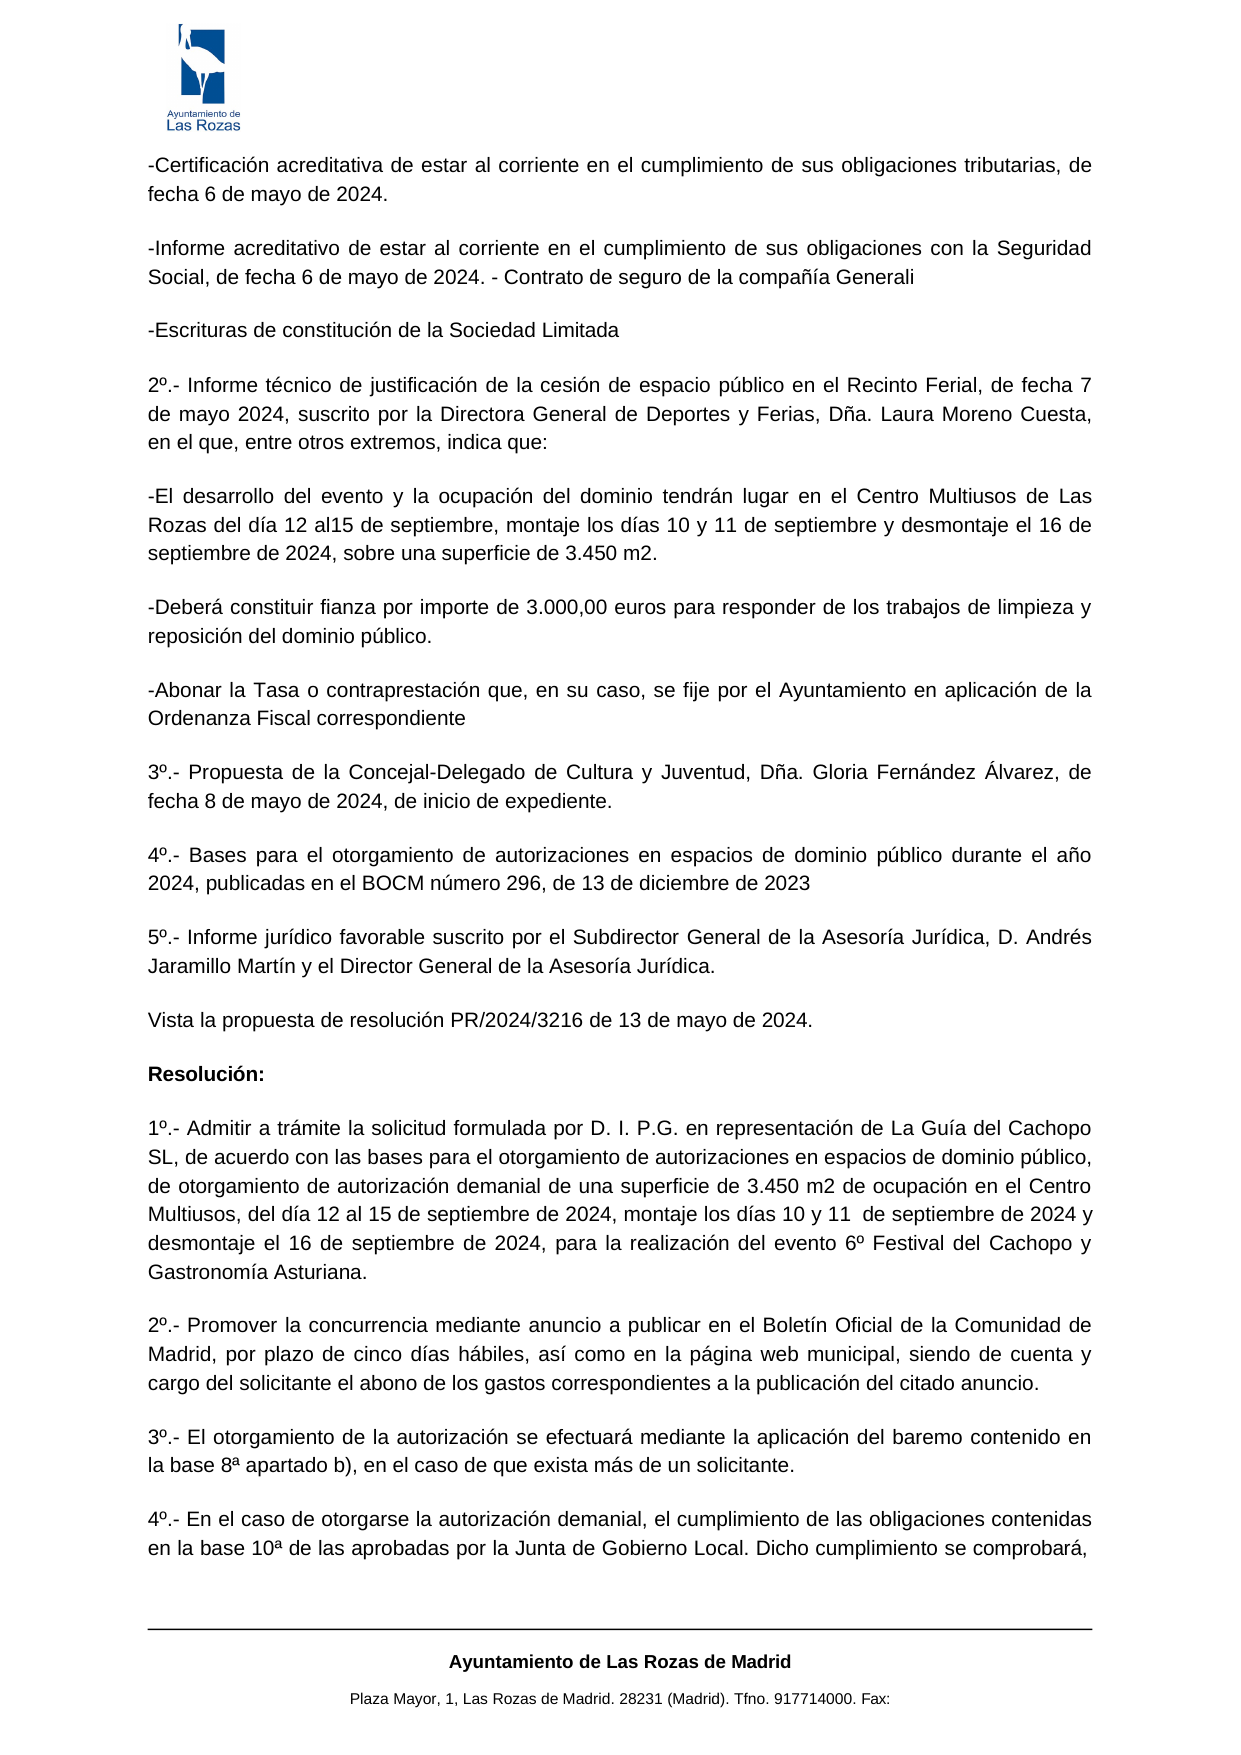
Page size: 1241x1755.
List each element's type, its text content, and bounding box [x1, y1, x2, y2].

text -Abonar la Tasa o contraprestación que, en su caso, se fije por el Ayuntamiento en aplicación de la Ordenanza Fiscal correspondiente [148, 677, 1093, 730]
text 3º.- Propuesta de la Concejal-Delegado de Cultura y Juventud, Dña. Gloria Fernández Álvarez, de fecha 8 de mayo de 2024, de inicio de expediente. [148, 760, 1093, 813]
text -Escrituras de constitución de la Sociedad Limitada [148, 318, 1130, 342]
subtitle Resolución: [148, 1062, 1130, 1086]
text -Certificación acreditativa de estar al corriente en el cumplimiento de sus obligaciones tributarias, de fecha 6 de mayo de 2024. [148, 153, 1093, 206]
text 1º.- Admitir a trámite la solicitud formulada por D. I. P.G. en representación de La Guía del Cachopo SL, de acuerdo con las bases para el otorgamiento de autorizaciones en espacios de dominio público, de otorgamiento de autorización demanial de una superficie de 3.450 m2 de ocupación en el Centro Multiusos, del día 12 al 15 de septiembre de 2024, montaje los días 10 y 11 de septiembre de 2024 y desmontaje el 16 de septiembre de 2024, para la realización del evento 6º Festival del Cachopo y Gastronomía Asturiana. [148, 1116, 1093, 1284]
text 4º.- En el caso de otorgarse la autorización demanial, el cumplimiento de las obligaciones contenidas en la base 10ª de las aprobadas por la Junta de Gobierno Local. Dicho cumplimiento se comprobará, [148, 1507, 1093, 1560]
text 4º.- Bases para el otorgamiento de autorizaciones en espacios de dominio público durante el año 2024, publicadas en el BOCM número 296, de 13 de diciembre de 2023 [148, 842, 1093, 895]
text 5º.- Informe jurídico favorable suscrito por el Subdirector General de la Asesoría Jurídica, D. Andrés Jaramillo Martín y el Director General de la Asesoría Jurídica. [148, 925, 1093, 978]
text -Deberá constituir fianza por importe de 3.000,00 euros para responder de los trabajos de limpieza y reposición del dominio público. [148, 595, 1093, 648]
text 3º.- El otorgamiento de la autorización se efectuará mediante la aplicación del baremo contenido en la base 8ª apartado b), en el caso de que exista más de un solicitante. [148, 1424, 1093, 1477]
text 2º.- Promover la concurrencia mediante anuncio a publicar en el Boletín Oficial de la Comunidad de Madrid, por plazo de cinco días hábiles, así como en la página web municipal, siendo de cuenta y cargo del solicitante el abono de los gastos correspondientes a la publicación del citado anuncio. [148, 1313, 1093, 1395]
text -El desarrollo del evento y la ocupación del dominio tendrán lugar en el Centro Multiusos de Las Rozas del día 12 al15 de septiembre, montaje los días 10 y 11 de septiembre y desmontaje el 16 de septiembre de 2024, sobre una superficie de 3.450 m2. [148, 484, 1093, 565]
text -Informe acreditativo de estar al corriente en el cumplimiento de sus obligaciones con la Seguridad Social, de fecha 6 de mayo de 2024. - Contrato de seguro de la compañía Generali [148, 236, 1093, 288]
text Vista la propuesta de resolución PR/2024/3216 de 13 de mayo de 2024. [148, 1007, 1130, 1031]
text 2º.- Informe técnico de justificación de la cesión de espacio público en el Recinto Ferial, de fecha 7 de mayo 2024, suscrito por la Directora General de Deportes y Ferias, Dña. Laura Moreno Cuesta, en el que, entre otros extremos, indica que: [148, 373, 1093, 454]
